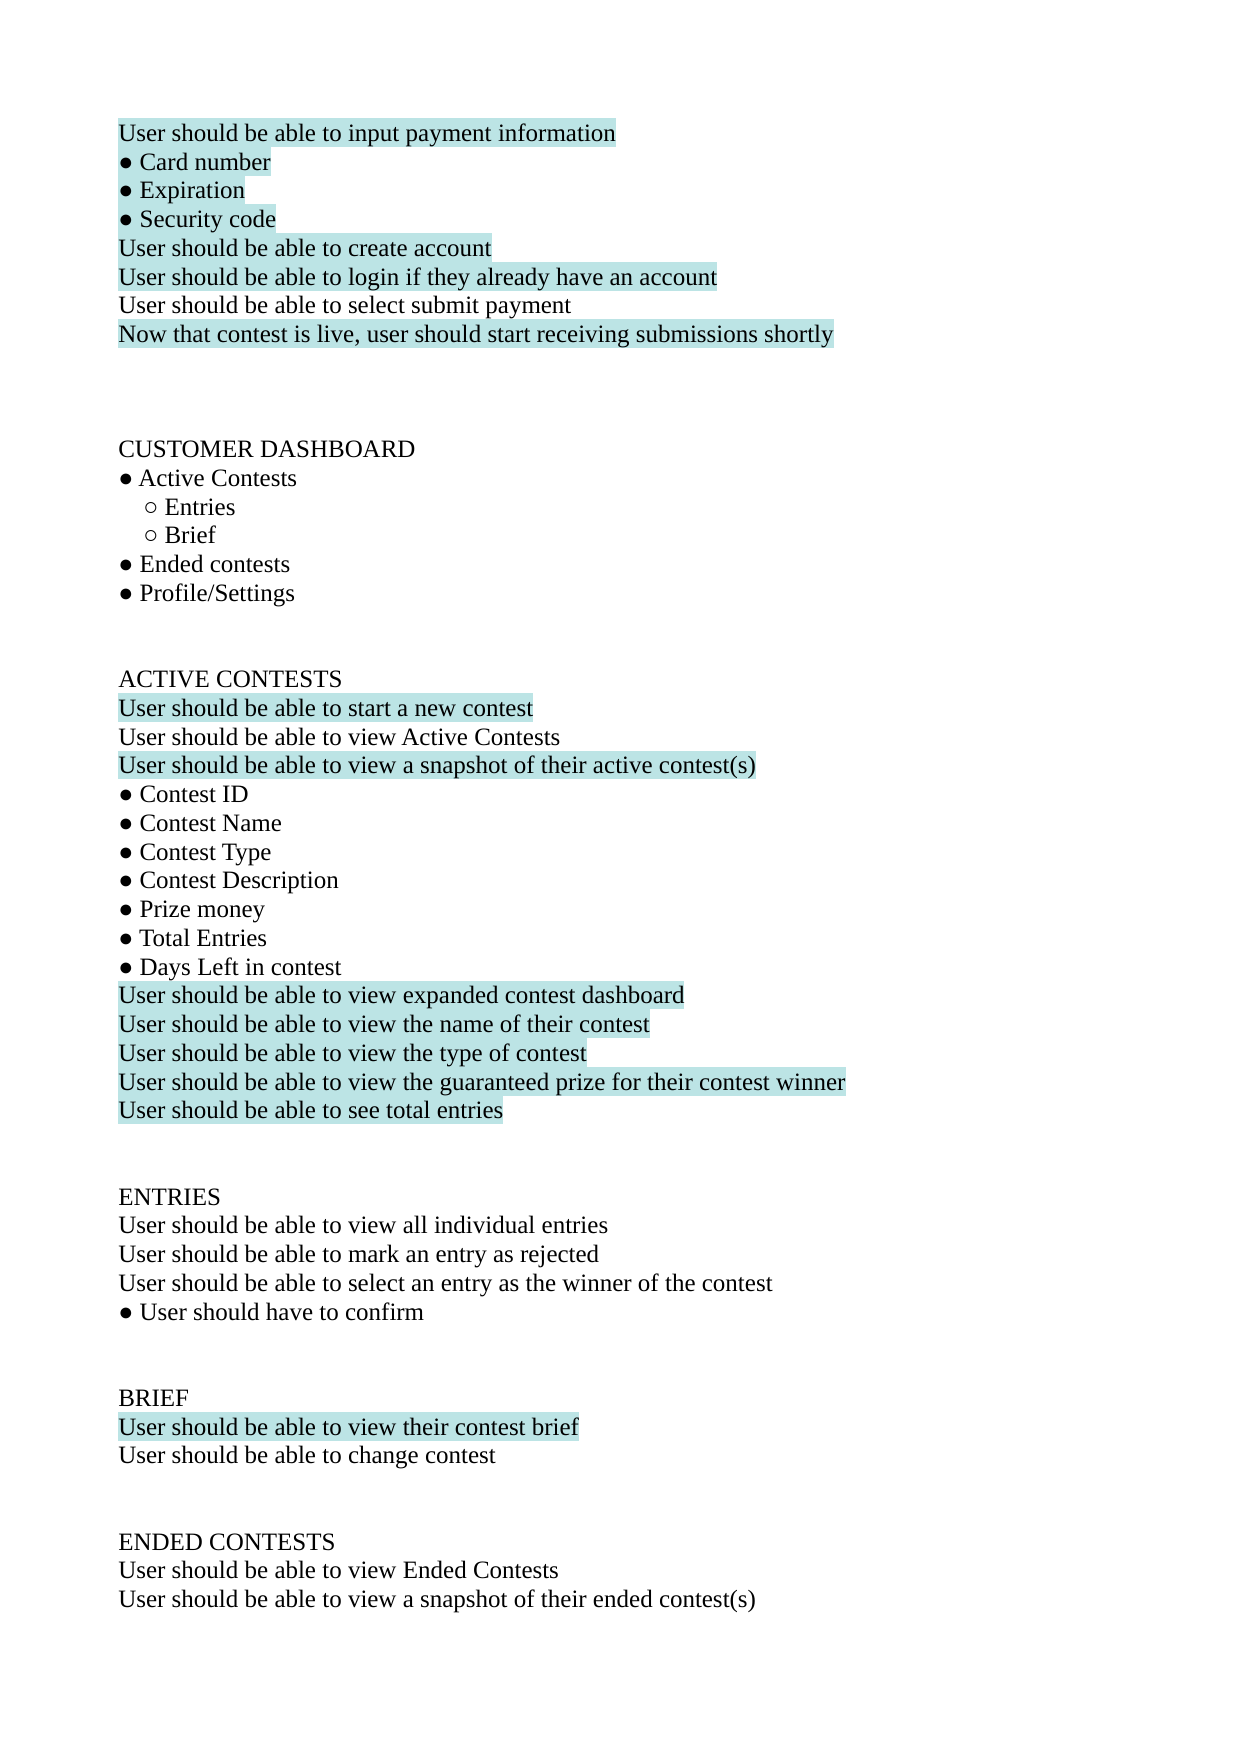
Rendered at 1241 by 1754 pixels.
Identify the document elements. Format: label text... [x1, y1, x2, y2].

text ● Card number [118, 147, 1122, 176]
text ● Contest Description [118, 866, 1122, 894]
text Now that contest is live, user should start receiving submissions shortly [118, 319, 1122, 348]
text User should be able to see total entries [118, 1096, 1122, 1124]
text User should be able to view all individual entries [118, 1211, 1122, 1239]
text ● Expiration [118, 176, 1122, 204]
text User should be able to start a new contest [118, 693, 1122, 722]
text ● Contest Type [118, 837, 1122, 866]
text BRIEF [118, 1383, 1122, 1412]
text ● Contest Name [118, 808, 1122, 837]
text CUSTOMER DASHBOARD [118, 434, 1122, 463]
text ENTRIES [118, 1182, 1122, 1211]
text User should be able to view their contest brief [118, 1412, 1122, 1441]
text ● Days Left in contest [118, 952, 1122, 981]
text ○ Brief [118, 521, 1122, 549]
text User should be able to view expanded contest dashboard [118, 981, 1122, 1009]
text User should be able to mark an entry as rejected [118, 1239, 1122, 1268]
text User should be able to input payment information [118, 118, 1122, 147]
text User should be able to view the type of contest [118, 1038, 1122, 1067]
text User should be able to select an entry as the winner of the contest [118, 1268, 1122, 1297]
text User should be able to login if they already have an account [118, 262, 1122, 291]
text ACTIVE CONTESTS [118, 664, 1122, 693]
text ● User should have to confirm [118, 1297, 1122, 1326]
text User should be able to view the guaranteed prize for their contest winner [118, 1067, 1122, 1096]
text ● Profile/Settings [118, 578, 1122, 607]
text User should be able to view Ended Contests [118, 1556, 1122, 1584]
text ● Total Entries [118, 923, 1122, 952]
text ● Active Contests [118, 463, 1122, 492]
text User should be able to view a snapshot of their active contest(s) [118, 751, 1122, 779]
text ● Contest ID [118, 779, 1122, 808]
text ● Ended contests [118, 549, 1122, 578]
text User should be able to view Active Contests [118, 722, 1122, 751]
text User should be able to select submit payment [118, 291, 1122, 319]
text User should be able to view the name of their contest [118, 1009, 1122, 1038]
text User should be able to create account [118, 233, 1122, 262]
text ● Prize money [118, 894, 1122, 923]
text User should be able to change contest [118, 1441, 1122, 1469]
text ENDED CONTESTS [118, 1527, 1122, 1556]
text ○ Entries [118, 492, 1122, 521]
text User should be able to view a snapshot of their ended contest(s) [118, 1584, 1122, 1613]
text ● Security code [118, 204, 1122, 233]
